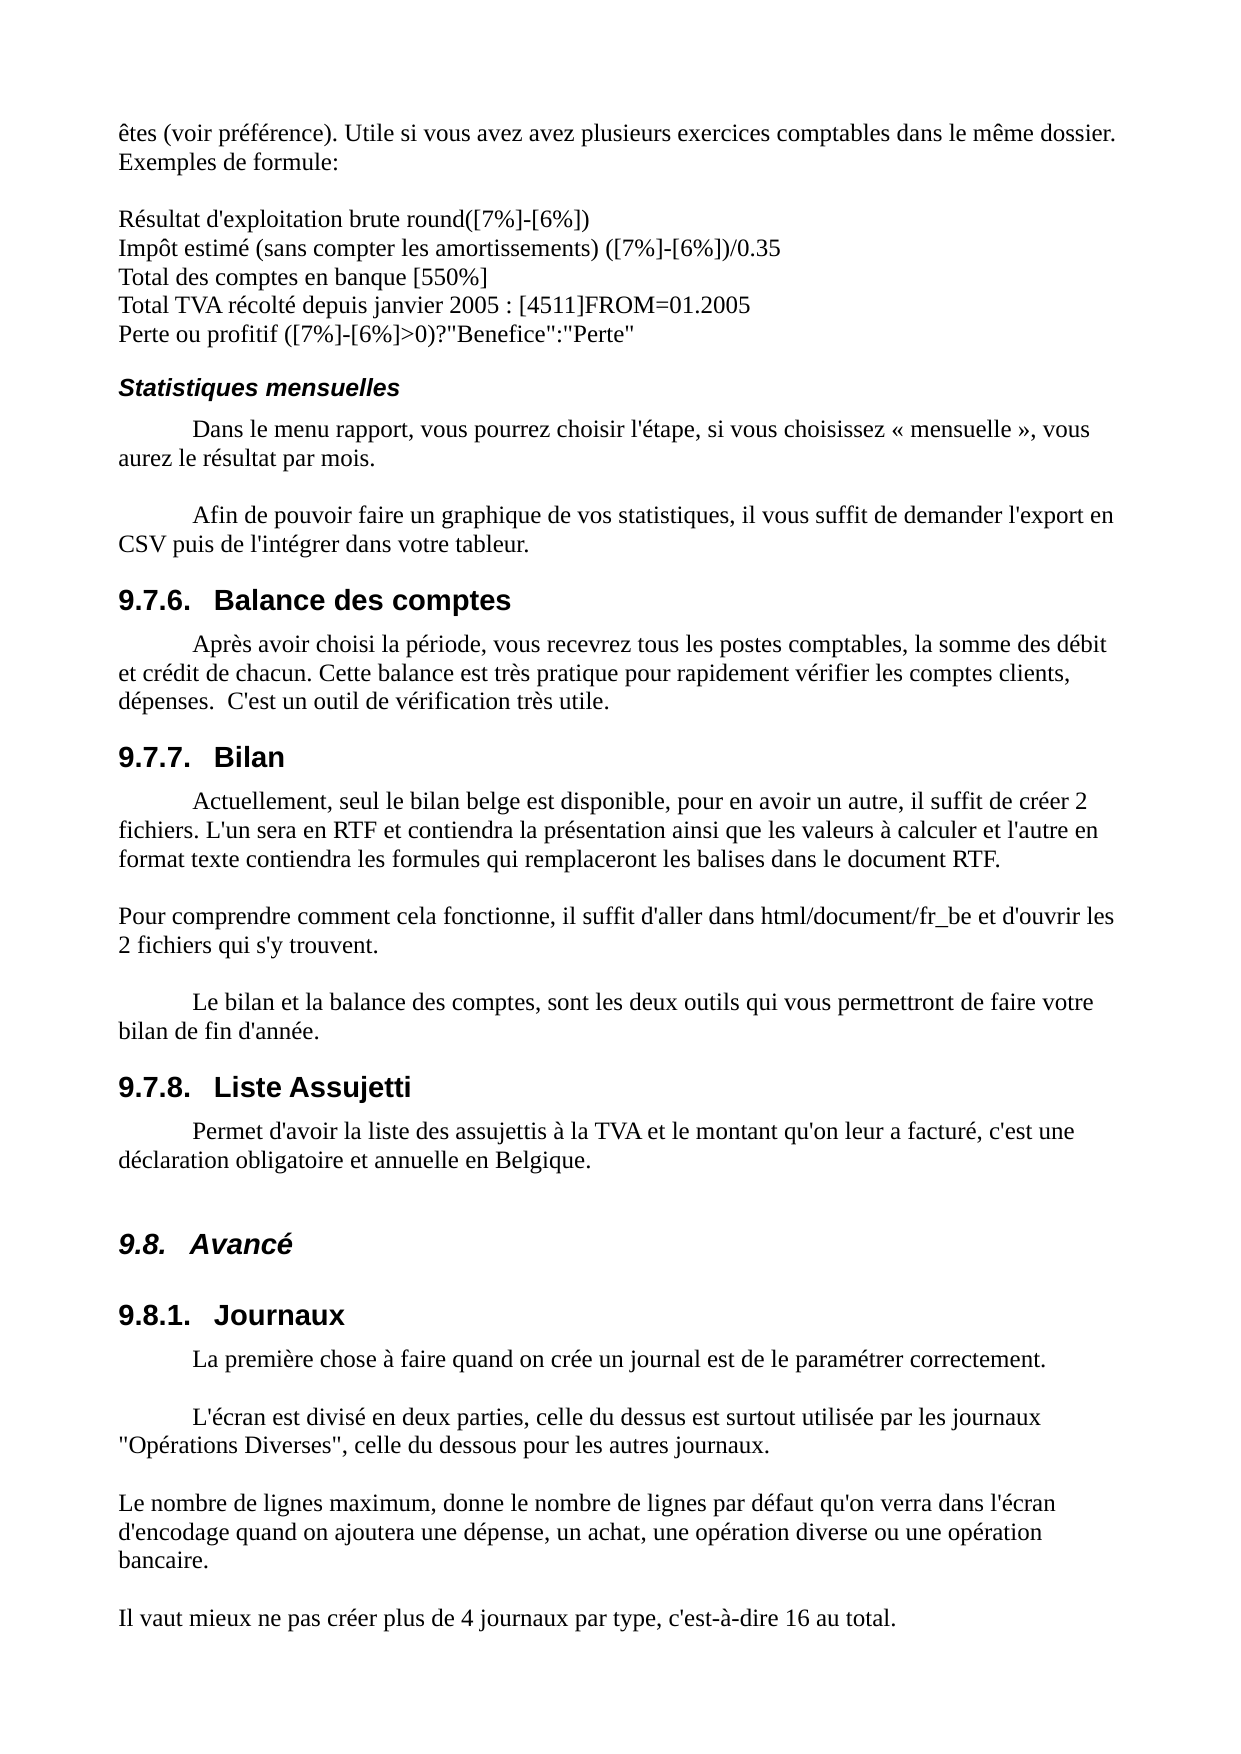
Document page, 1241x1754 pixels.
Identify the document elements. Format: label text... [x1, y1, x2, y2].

text La première chose à faire quand on crée un journal est de le paramétrer correctement. [118, 1344, 1122, 1373]
text Permet d'avoir la liste des assujettis à la TVA et le montant qu'on leur a facturé, c'est une déclaration obligatoire et annuelle en Belgique. [118, 1116, 1122, 1173]
text Afin de pouvoir faire un graphique de vos statistiques, il vous suffit de demander l'export en CSV puis de l'intégrer dans votre tableur. [118, 500, 1122, 558]
subtitle Bilan [118, 740, 1122, 774]
text Dans le menu rapport, vous pourrez choisir l'étape, si vous choisissez « mensuelle », vous aurez le résultat par mois. [118, 414, 1122, 472]
subtitle Statistiques mensuelles [118, 373, 1122, 402]
text Pour comprendre comment cela fonctionne, il suffit d'aller dans html/document/fr_be et d'ouvrir les 2 fichiers qui s'y trouvent. [118, 901, 1122, 959]
text Actuellement, seul le bilan belge est disponible, pour en avoir un autre, il suffit de créer 2 fichiers. L'un sera en RTF et contiendra la présentation ainsi que les valeurs à calculer et l'autre en format texte contiendra les formules qui remplaceront les balises dans le document RTF. [118, 786, 1122, 872]
subtitle Avancé [118, 1227, 1122, 1261]
text Le bilan et la balance des comptes, sont les deux outils qui vous permettront de faire votre bilan de fin d'année. [118, 987, 1122, 1045]
text Après avoir choisi la période, vous recevrez tous les postes comptables, la somme des débit et crédit de chacun. Cette balance est très pratique pour rapidement vérifier les comptes clients, dépenses. C'est un outil de vérification très utile. [118, 629, 1122, 715]
text Perte ou profitif ([7%]-[6%]>0)?"Benefice":"Perte" [118, 319, 1122, 348]
text Impôt estimé (sans compter les amortissements) ([7%]-[6%])/0.35 [118, 233, 1122, 262]
text L'écran est divisé en deux parties, celle du dessus est surtout utilisée par les journaux "Opérations Diverses", celle du dessous pour les autres journaux. [118, 1402, 1122, 1459]
text Total des comptes en banque [550%] [118, 262, 1122, 291]
subtitle Liste Assujetti [118, 1070, 1122, 1103]
text Total TVA récolté depuis janvier 2005 : [4511]FROM=01.2005 [118, 291, 1122, 319]
text Résultat d'exploitation brute round([7%]-[6%]) [118, 204, 1122, 233]
text Il vaut mieux ne pas créer plus de 4 journaux par type, c'est-à-dire 16 au total. [118, 1603, 1122, 1632]
text êtes (voir préférence). Utile si vous avez avez plusieurs exercices comptables dans le même dossier. [118, 118, 1122, 147]
subtitle Journaux [118, 1298, 1122, 1332]
text Le nombre de lignes maximum, donne le nombre de lignes par défaut qu'on verra dans l'écran d'encodage quand on ajoutera une dépense, un achat, une opération diverse ou une opération bancaire. [118, 1488, 1122, 1574]
text Exemples de formule: [118, 147, 1122, 176]
subtitle Balance des comptes [118, 583, 1122, 616]
